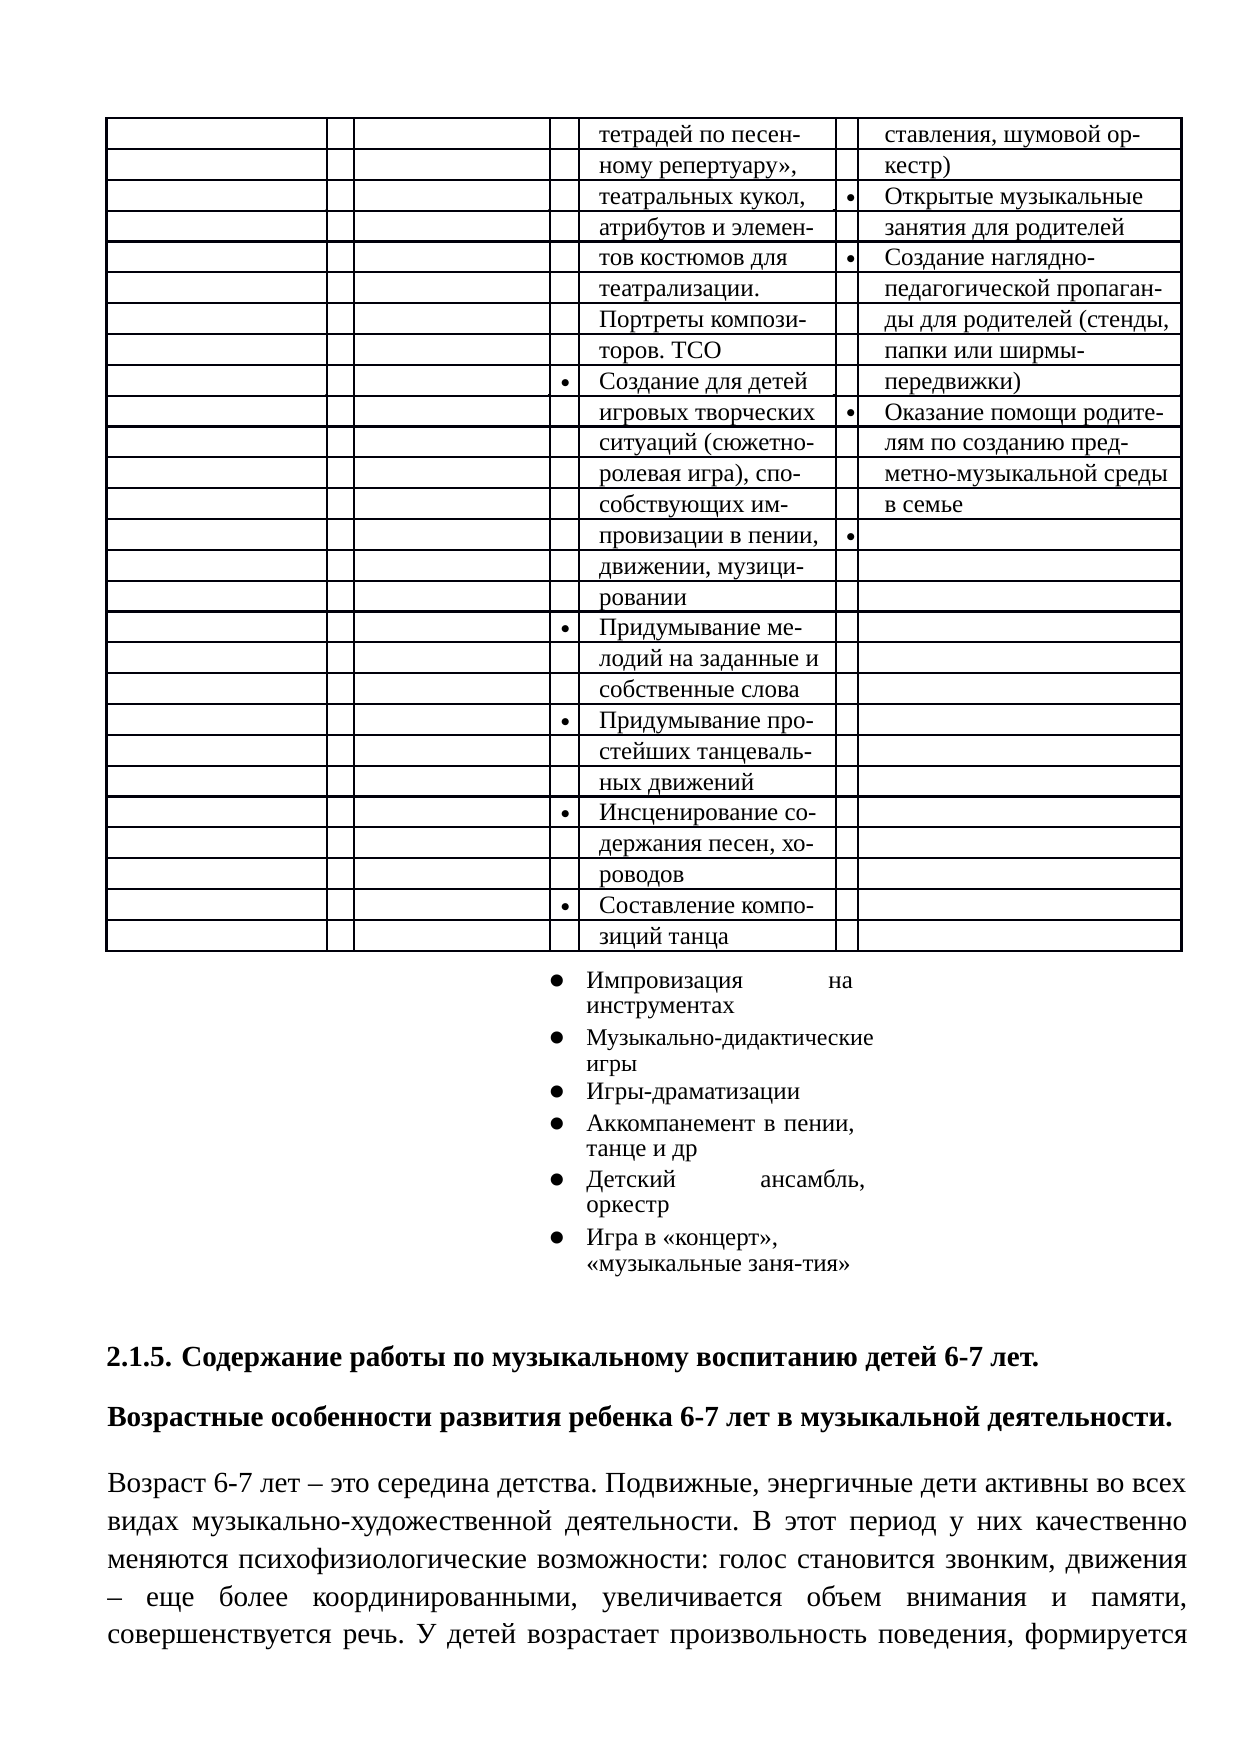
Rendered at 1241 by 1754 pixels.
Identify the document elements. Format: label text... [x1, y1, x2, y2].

table_cell [328, 366, 353, 394]
table_cell [551, 551, 578, 579]
table_cell  [837, 520, 857, 549]
table_cell провизации в пении, [580, 520, 835, 549]
table_cell собственные слова [580, 674, 835, 703]
table_cell Придумывание ме- [580, 613, 835, 641]
table_cell [837, 582, 857, 610]
table_cell [859, 613, 1180, 641]
table_cell [328, 705, 353, 734]
table_cell [551, 273, 578, 302]
table_cell [837, 335, 857, 364]
table_cell [355, 767, 549, 795]
table_cell [837, 643, 857, 672]
table_cell [108, 705, 326, 734]
table_cell  [551, 705, 578, 734]
table_cell [551, 828, 578, 857]
table_cell [355, 921, 549, 949]
table_cell движении, музици- [580, 551, 835, 579]
table_cell [108, 366, 326, 394]
table_cell [837, 489, 857, 518]
table_cell [837, 273, 857, 302]
table_cell [355, 243, 549, 271]
table_cell [328, 551, 353, 579]
table_cell Оказание помощи родите- [859, 397, 1180, 425]
table_cell [837, 212, 857, 240]
table_cell [108, 582, 326, 610]
table_cell [551, 674, 578, 703]
table_cell [108, 273, 326, 302]
table_cell тетрадей по песен- [580, 119, 835, 148]
table_cell [328, 119, 353, 148]
table_cell [328, 890, 353, 919]
table_cell игровых творческих [580, 397, 835, 425]
table_cell [108, 489, 326, 518]
table_cell передвижки) [859, 366, 1180, 394]
text Возраст 6-7 лет – это середина детства. Подвижные, энергичные дети активны во всех видах музыкально-художественной деятельности. В этот период у них качественно меняются психофизиологические возможности: голос становится звонким, движения – еще более координированными, увеличивается объем внимания и памяти, совершенствуется речь. У детей возрастает произвольность поведения, формируется [107, 1465, 1188, 1650]
table_cell педагогической пропаган- [859, 273, 1180, 302]
table_cell [355, 181, 549, 209]
table_cell [355, 890, 549, 919]
table_cell [355, 613, 549, 641]
table_cell [355, 828, 549, 857]
table_cell [837, 150, 857, 179]
table_cell [328, 798, 353, 826]
table_cell [108, 921, 326, 949]
table_cell [355, 489, 549, 518]
table_cell [551, 304, 578, 333]
table_cell [108, 397, 326, 425]
table_cell [859, 582, 1180, 610]
table_cell [328, 613, 353, 641]
table_cell [355, 674, 549, 703]
table_cell [859, 890, 1180, 919]
table_cell ситуаций (сюжетно- [580, 428, 835, 456]
list Импровизация на инструментах [549, 969, 853, 1019]
table_cell [328, 489, 353, 518]
table_cell [108, 458, 326, 487]
table_cell [837, 366, 857, 394]
table_cell [837, 859, 857, 888]
table_cell  [837, 243, 857, 271]
table_cell [551, 428, 578, 456]
table_cell [859, 798, 1180, 826]
table_cell [551, 458, 578, 487]
table_cell роводов [580, 859, 835, 888]
table_cell собствующих им- [580, 489, 835, 518]
table_cell [551, 119, 578, 148]
table_cell [355, 428, 549, 456]
list Музыкально-дидактические игры [549, 1026, 882, 1076]
table_cell [328, 428, 353, 456]
table_cell держания песен, хо- [580, 828, 835, 857]
table_cell [837, 828, 857, 857]
table_cell [355, 551, 549, 579]
table_cell зиций танца [580, 921, 835, 949]
table_cell [837, 613, 857, 641]
table_cell [551, 736, 578, 764]
table_cell театрализации. [580, 273, 835, 302]
table_cell [108, 212, 326, 240]
table_cell [859, 705, 1180, 734]
table_cell [108, 119, 326, 148]
list Детский ансамбль, оркестр [549, 1168, 865, 1218]
table_cell [328, 243, 353, 271]
table_cell [837, 458, 857, 487]
table_cell [328, 921, 353, 949]
table_cell  [551, 798, 578, 826]
table_cell Создание наглядно- [859, 243, 1180, 271]
table_cell [108, 304, 326, 333]
table_cell [551, 243, 578, 271]
table_cell [859, 643, 1180, 672]
table_cell [328, 273, 353, 302]
table_cell  [837, 397, 857, 425]
table_cell [328, 150, 353, 179]
table_cell [859, 736, 1180, 764]
table_cell [859, 859, 1180, 888]
table_cell [551, 212, 578, 240]
table_cell [328, 767, 353, 795]
table_cell торов. ТСО [580, 335, 835, 364]
table_cell [837, 674, 857, 703]
table_cell [328, 458, 353, 487]
list Игра в «концерт», «музыкальные заня-тия» [549, 1224, 882, 1277]
table_cell [355, 273, 549, 302]
table_cell [108, 798, 326, 826]
table_cell [108, 643, 326, 672]
table_cell [837, 890, 857, 919]
table_cell [355, 520, 549, 549]
list Аккомпанемент в пении, танце и др [549, 1111, 855, 1162]
table_cell [355, 366, 549, 394]
table_cell [328, 335, 353, 364]
table_cell [108, 859, 326, 888]
table_cell [837, 428, 857, 456]
table_cell [551, 643, 578, 672]
table_cell [859, 520, 1180, 549]
table_cell ды для родителей (стенды, [859, 304, 1180, 333]
table_cell [108, 520, 326, 549]
table_cell [328, 397, 353, 425]
table_cell ных движений [580, 767, 835, 795]
table_cell [355, 119, 549, 148]
table_cell [551, 520, 578, 549]
table_cell [355, 582, 549, 610]
table_cell Открытые музыкальные [859, 181, 1180, 209]
table_cell [328, 828, 353, 857]
table_cell [859, 674, 1180, 703]
table_cell [355, 705, 549, 734]
table_cell [328, 520, 353, 549]
table_cell метно-музыкальной среды [859, 458, 1180, 487]
table_cell [837, 705, 857, 734]
table_cell тов костюмов для [580, 243, 835, 271]
table_cell [837, 767, 857, 795]
table_cell Составление компо- [580, 890, 835, 919]
table_cell [328, 304, 353, 333]
table_cell [328, 674, 353, 703]
table_cell кестр) [859, 150, 1180, 179]
table_cell [328, 736, 353, 764]
table_cell [355, 643, 549, 672]
text Возрастные особенности развития ребенка 6-7 лет в музыкальной деятельности. [107, 1401, 1188, 1433]
table_cell [837, 304, 857, 333]
table_cell ставления, шумовой ор- [859, 119, 1180, 148]
table_cell театральных кукол, [580, 181, 835, 209]
table_cell [551, 582, 578, 610]
table_cell [355, 335, 549, 364]
table_cell [859, 828, 1180, 857]
table_cell  [551, 366, 578, 394]
table_cell [837, 736, 857, 764]
table_cell [551, 397, 578, 425]
table_cell [859, 921, 1180, 949]
table_cell [551, 767, 578, 795]
table_cell [108, 243, 326, 271]
table_cell [328, 212, 353, 240]
table_cell [108, 428, 326, 456]
table_cell [355, 798, 549, 826]
table_cell Инсценирование со- [580, 798, 835, 826]
table_cell Создание для детей [580, 366, 835, 394]
table_cell ролевая игра), спо- [580, 458, 835, 487]
table_cell стейших танцеваль- [580, 736, 835, 764]
table_cell ному репертуару», [580, 150, 835, 179]
table_cell [355, 304, 549, 333]
table_cell в семье [859, 489, 1180, 518]
table_cell [108, 181, 326, 209]
table_cell [551, 921, 578, 949]
table_cell [108, 674, 326, 703]
table_cell [837, 119, 857, 148]
table_cell ровании [580, 582, 835, 610]
table_cell [108, 767, 326, 795]
table_cell [837, 551, 857, 579]
table_cell [551, 859, 578, 888]
table_cell [108, 150, 326, 179]
table_cell [108, 551, 326, 579]
table_cell [837, 798, 857, 826]
table_cell  [551, 890, 578, 919]
table_cell [108, 828, 326, 857]
table_cell [859, 767, 1180, 795]
table_cell [355, 859, 549, 888]
table_cell [551, 150, 578, 179]
table_cell [551, 335, 578, 364]
table_cell лодий на заданные и [580, 643, 835, 672]
table_cell [551, 489, 578, 518]
table_cell [355, 150, 549, 179]
table_cell [355, 736, 549, 764]
table_cell [328, 859, 353, 888]
table_cell  [837, 181, 857, 209]
table_cell [108, 613, 326, 641]
table_cell занятия для родителей [859, 212, 1180, 240]
list Игры-драматизации [549, 1076, 1188, 1105]
table_cell [328, 582, 353, 610]
table_cell [328, 643, 353, 672]
table_cell [837, 921, 857, 949]
table_cell атрибутов и элемен- [580, 212, 835, 240]
table_cell Придумывание про- [580, 705, 835, 734]
table_cell папки или ширмы- [859, 335, 1180, 364]
table_cell [355, 212, 549, 240]
table_cell [108, 890, 326, 919]
table_cell [355, 458, 549, 487]
table_cell лям по созданию пред- [859, 428, 1180, 456]
table_cell  [551, 613, 578, 641]
table_cell [551, 181, 578, 209]
table_cell [355, 397, 549, 425]
table_cell Портреты компози- [580, 304, 835, 333]
table_cell [328, 181, 353, 209]
list Содержание работы по музыкальному воспитанию детей 6-7 лет. [106, 1339, 1188, 1373]
table_cell [859, 551, 1180, 579]
table_cell [108, 335, 326, 364]
table_cell [108, 736, 326, 764]
